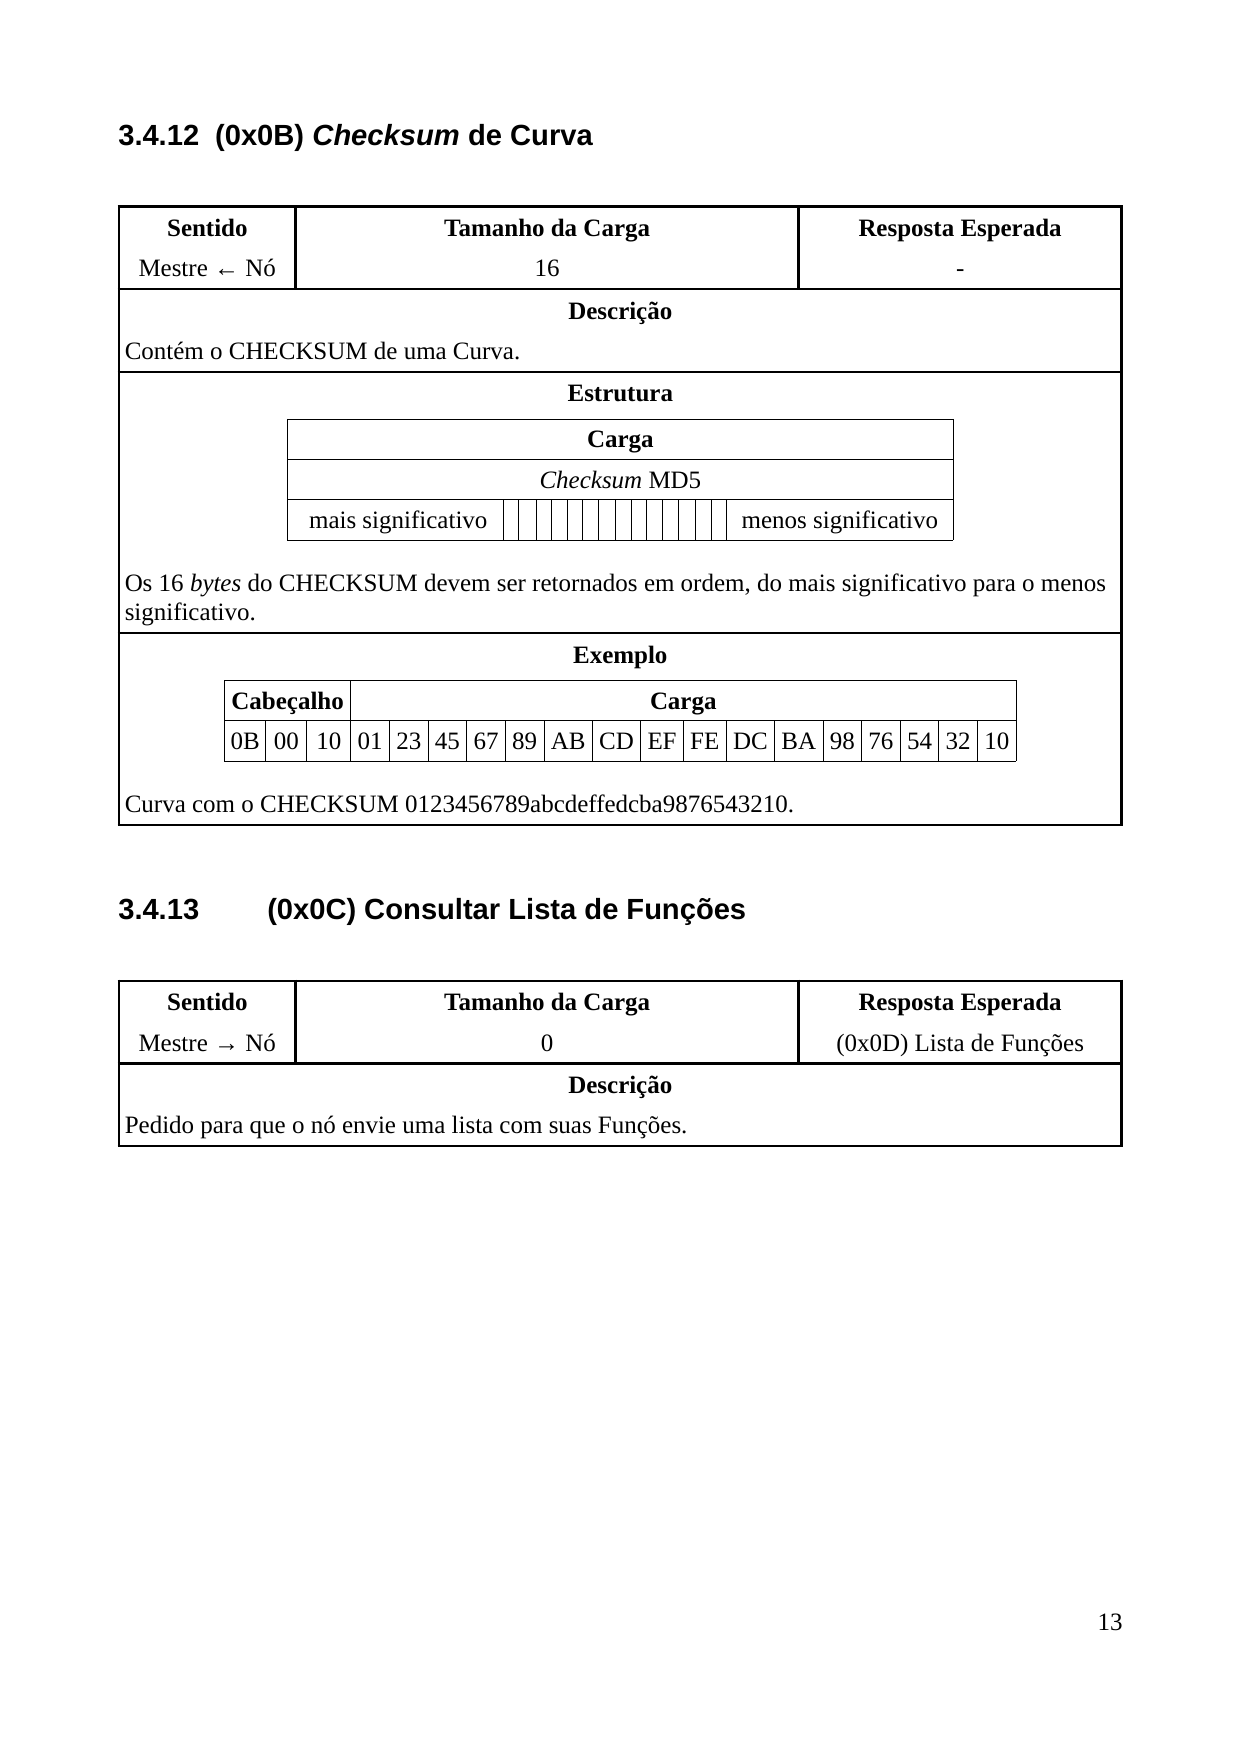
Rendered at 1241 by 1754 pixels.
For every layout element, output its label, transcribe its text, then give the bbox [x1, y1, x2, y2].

table_cell 76 [862, 721, 900, 761]
table_cell - [800, 248, 1120, 288]
table_cell [537, 500, 551, 540]
table_header Resposta Esperada [800, 982, 1120, 1022]
table_cell Checksum MD5 [288, 460, 953, 499]
table_cell [583, 500, 598, 540]
table_cell 00 [266, 721, 306, 761]
subtitle (0x0B) Checksum de Curva [118, 118, 1122, 152]
table_cell [632, 500, 646, 540]
table_cell 16 [297, 248, 797, 288]
table_cell Exemplo [120, 634, 1120, 674]
table_cell [552, 500, 567, 540]
table_cell 10 [978, 721, 1016, 761]
table_cell 67 [467, 721, 505, 761]
table_cell Contém o CHECKSUM de uma Curva. [120, 330, 1120, 371]
table_cell BA [775, 721, 823, 761]
table_cell [712, 500, 726, 540]
table_cell CD [593, 721, 640, 761]
table_header Resposta Esperada [800, 208, 1120, 248]
table_header Sentido [120, 982, 294, 1022]
table_cell [663, 500, 678, 540]
table_cell menos significativo [727, 500, 953, 540]
table_cell Mestre ← Nó [120, 248, 294, 288]
table_header Carga [288, 420, 953, 459]
table_cell 54 [901, 721, 938, 761]
table_header Tamanho da Carga [297, 982, 797, 1022]
table_header Sentido [120, 208, 294, 248]
table_cell Descrição [120, 1065, 1120, 1104]
table_cell 32 [939, 721, 977, 761]
table_cell EF [641, 721, 683, 761]
table_cell DC [727, 721, 774, 761]
table_cell 23 [390, 721, 428, 761]
table_cell [519, 500, 536, 540]
table_cell mais significativo [288, 500, 503, 540]
table_cell [504, 500, 518, 540]
table_header Carga [351, 681, 1016, 720]
table_cell FE [684, 721, 726, 761]
table_cell [599, 500, 615, 540]
table_cell 01 [351, 721, 389, 761]
table_cell 10 [307, 721, 350, 761]
table_cell Descrição [120, 290, 1120, 330]
table_cell 45 [429, 721, 466, 761]
table_cell 98 [824, 721, 861, 761]
table_header Cabeçalho [225, 681, 350, 720]
table_cell Mestre → Nó [120, 1022, 294, 1062]
table_cell [679, 500, 695, 540]
table_cell Estrutura [120, 373, 1120, 413]
table_cell Curva com o CHECKSUM 0123456789abcdeffedcba9876543210. [120, 674, 1120, 824]
table_cell 0 [297, 1022, 797, 1062]
table_cell AB [545, 721, 592, 761]
subtitle (0x0C) Consultar Lista de Funções [118, 892, 1122, 926]
table_cell [647, 500, 662, 540]
table_cell (0x0D) Lista de Funções [800, 1022, 1120, 1062]
table_cell [696, 500, 711, 540]
table_cell [568, 500, 582, 540]
table_cell Pedido para que o nó envie uma lista com suas Funções. [120, 1105, 1120, 1145]
table_cell [616, 500, 631, 540]
table_cell Os 16 bytes do CHECKSUM devem ser retornados em ordem, do mais significativo para o menos significativo. [120, 413, 1120, 632]
table_cell 0B [225, 721, 265, 761]
table_cell 89 [506, 721, 544, 761]
table_header Tamanho da Carga [297, 208, 797, 248]
